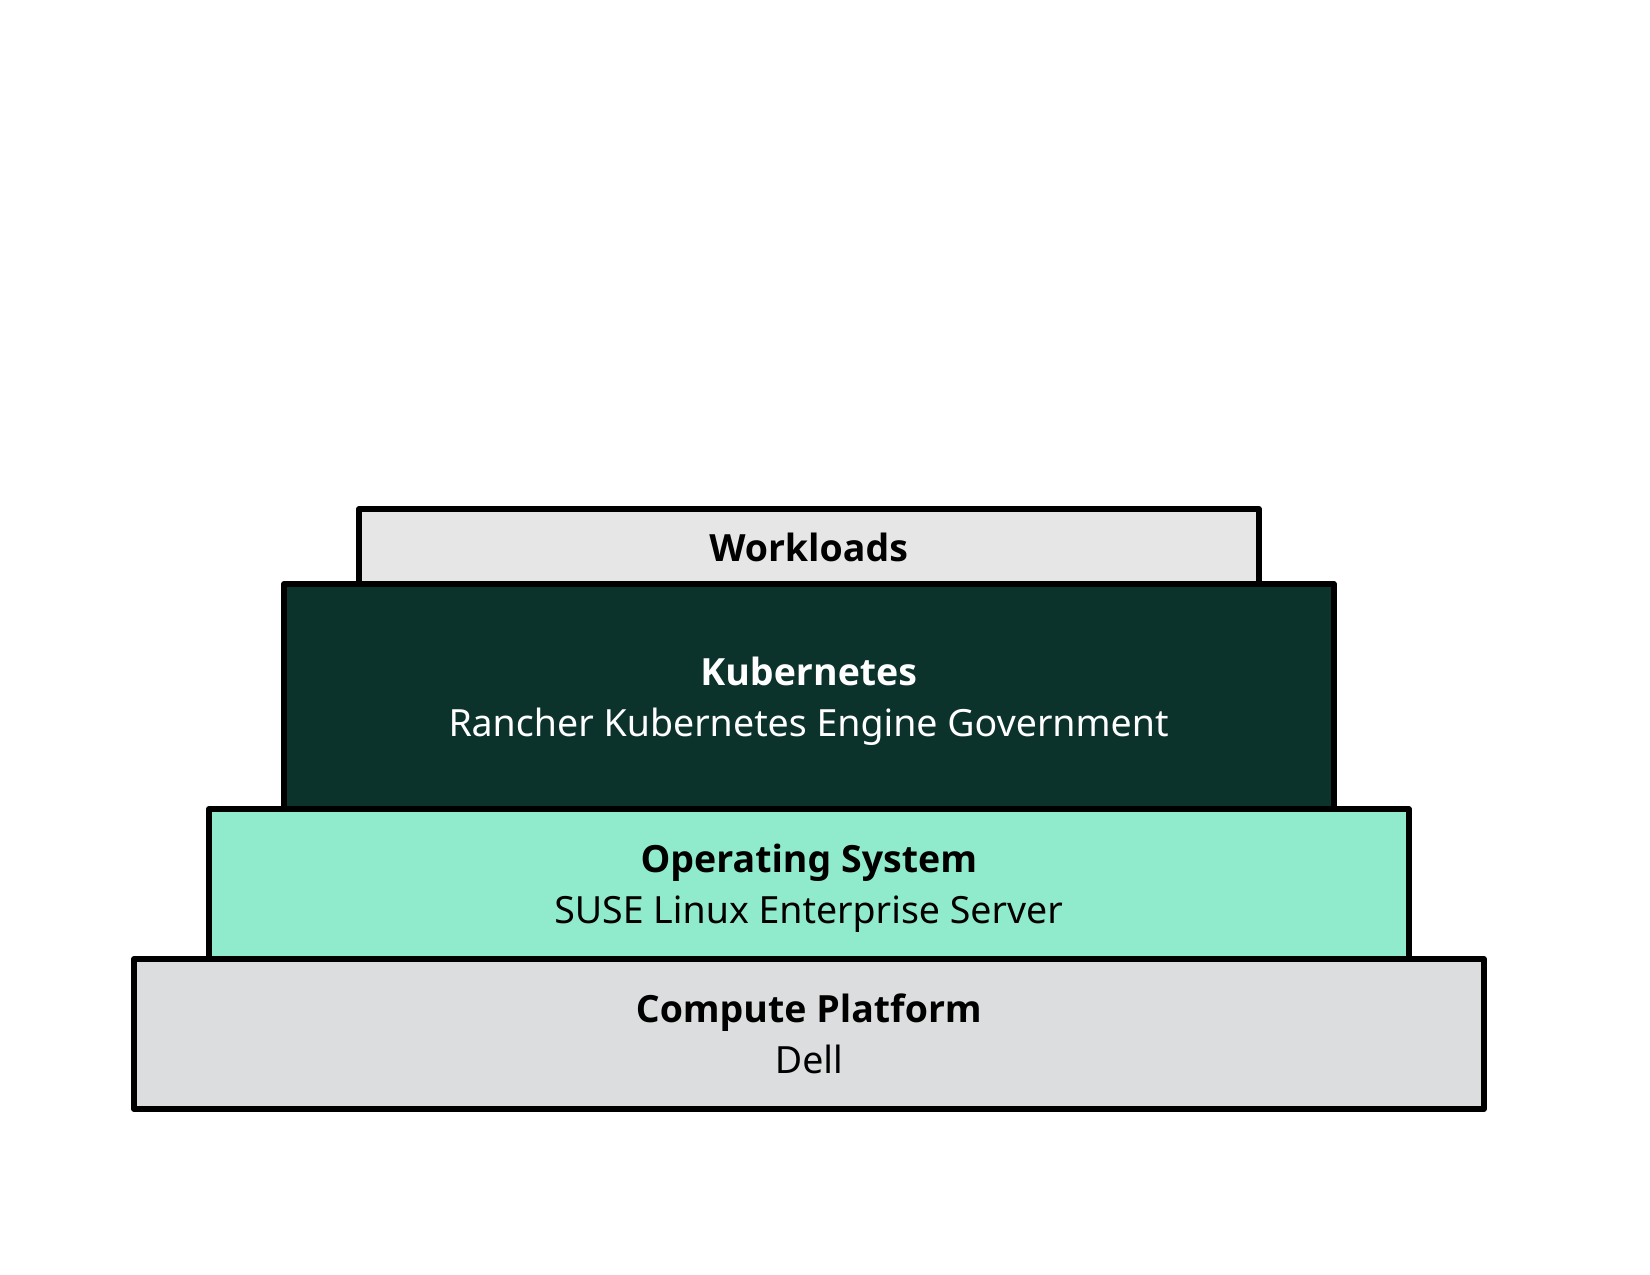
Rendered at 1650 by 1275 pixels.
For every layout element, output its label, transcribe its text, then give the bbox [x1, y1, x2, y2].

text_box Operating System SUSE Linux Enterprise Server [208, 809, 1409, 960]
text_box Compute Platform Dell [133, 958, 1484, 1109]
text_box Kubernetes Rancher Kubernetes Engine Government [283, 583, 1334, 809]
text_box Workloads [358, 508, 1259, 584]
